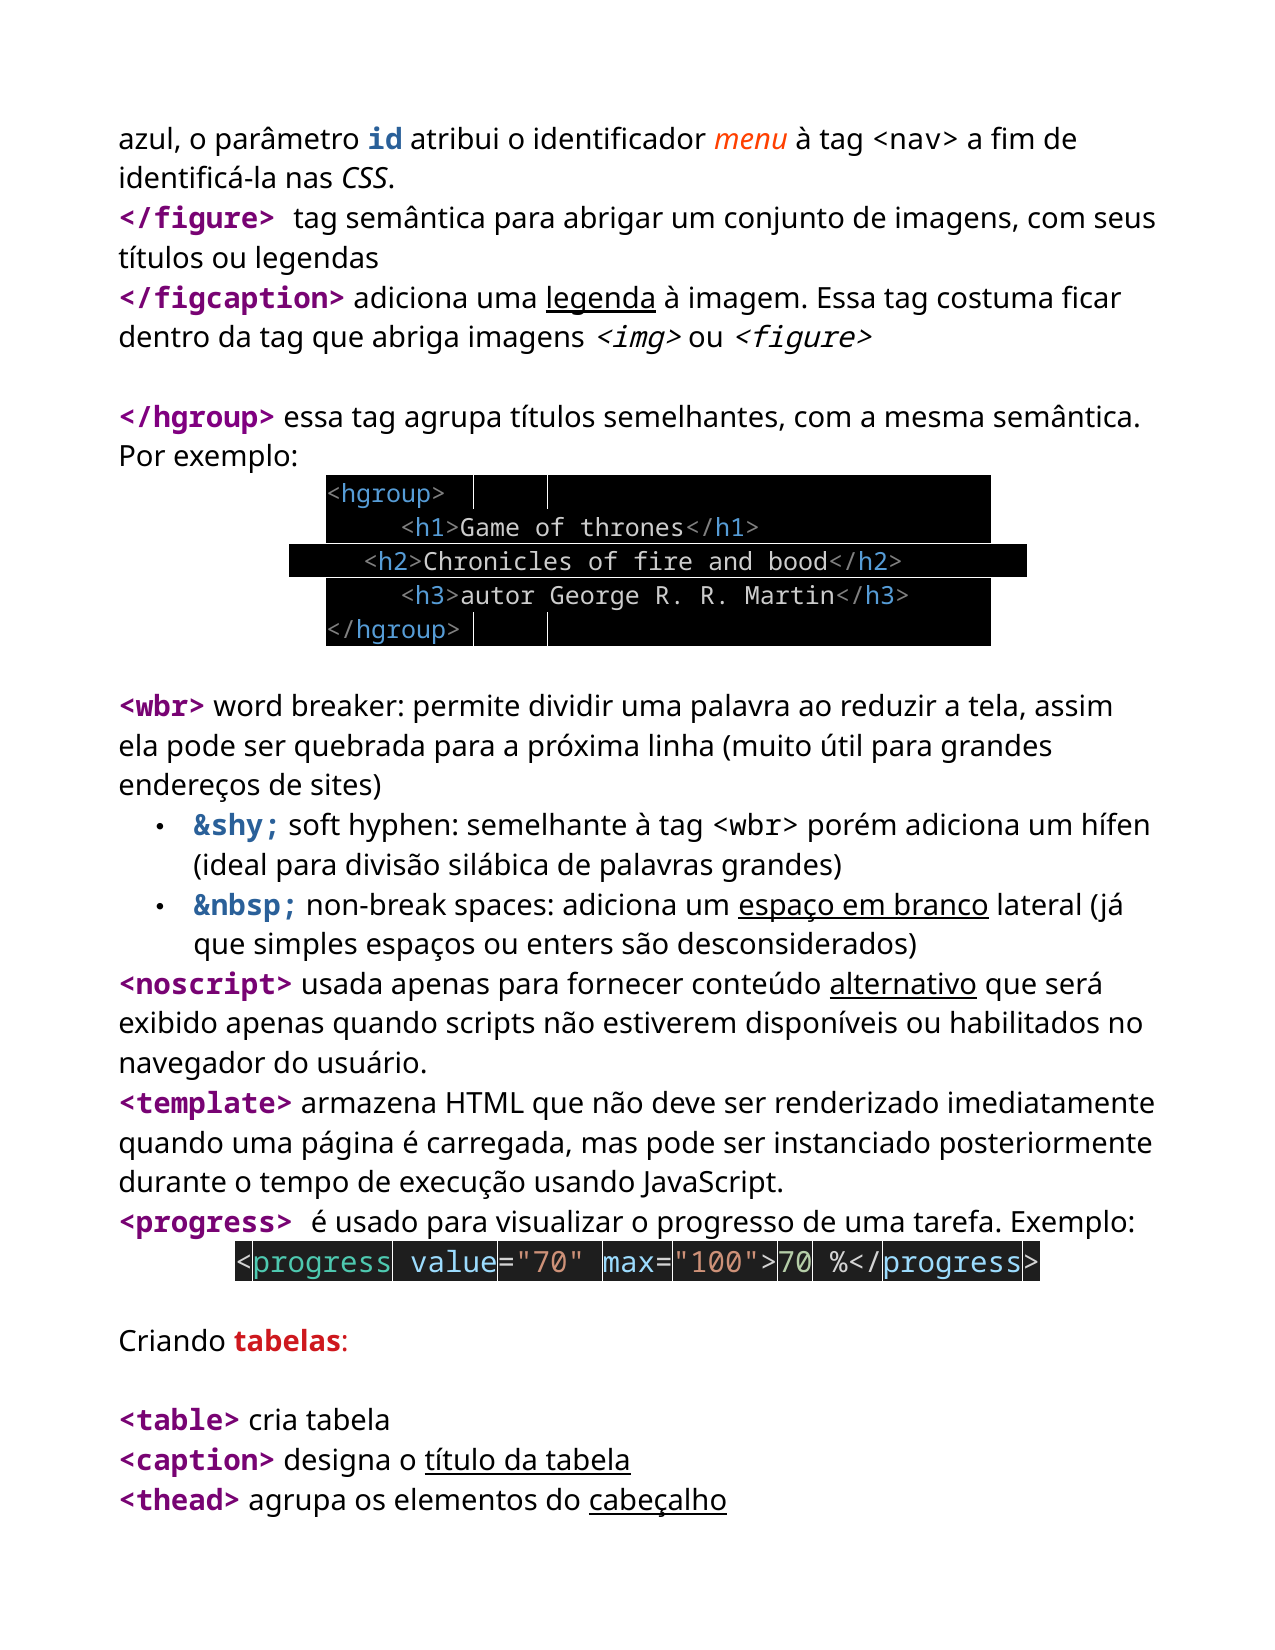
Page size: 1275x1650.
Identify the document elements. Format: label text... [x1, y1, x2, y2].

text <template> armazena HTML que não deve ser renderizado imediatamente quando uma página é carregada, mas pode ser instanciado posteriormente durante o tempo de execução usando JavaScript. [118, 1082, 1157, 1201]
text <hgroup> [118, 475, 1198, 509]
text <wbr> word breaker: permite dividir uma palavra ao reduzir a tela, assim ela pode ser quebrada para a próxima linha (muito útil para grandes endereços de sites) [118, 646, 1157, 804]
text azul, o parâmetro id atribui o identificador menu à tag <nav> a fim de identificá-la nas CSS. [118, 118, 1157, 197]
text <h2>Chronicles of fire and bood</h2> [118, 543, 1198, 577]
text <h3>autor George R. R. Martin</h3> [118, 577, 1198, 612]
text Criando tabelas: [118, 1320, 1157, 1360]
text <table> cria tabela <caption> designa o título da tabela <thead> agrupa os elementos do cabeçalho [118, 1360, 1157, 1519]
text </figure> tag semântica para abrigar um conjunto de imagens, com seus títulos ou legendas </figcaption> adiciona uma legenda à imagem. Essa tag costuma ficar dentro da tag que abriga imagens <img> ou <figure> [118, 197, 1157, 356]
text <progress> é usado para visualizar o progresso de uma tarefa. Exemplo: [118, 1201, 1157, 1241]
text </hgroup> essa tag agrupa títulos semelhantes, com a mesma semântica. Por exemplo: [118, 396, 1198, 475]
list &nbsp; non-break spaces: adiciona um espaço em branco lateral (já que simples espaços ou enters são desconsiderados) [156, 884, 1157, 963]
text <noscript> usada apenas para fornecer conteúdo alternativo que será exibido apenas quando scripts não estiverem disponíveis ou habilitados no navegador do usuário. [118, 963, 1157, 1082]
text <h1>Game of thrones</h1> [118, 509, 1198, 543]
text <progress value="70" max="100">70 %</progress> [118, 1241, 1157, 1281]
list &shy; soft hyphen: semelhante à tag <wbr> porém adiciona um hífen (ideal para divisão silábica de palavras grandes) [156, 804, 1157, 884]
text </hgroup> [118, 612, 1198, 646]
